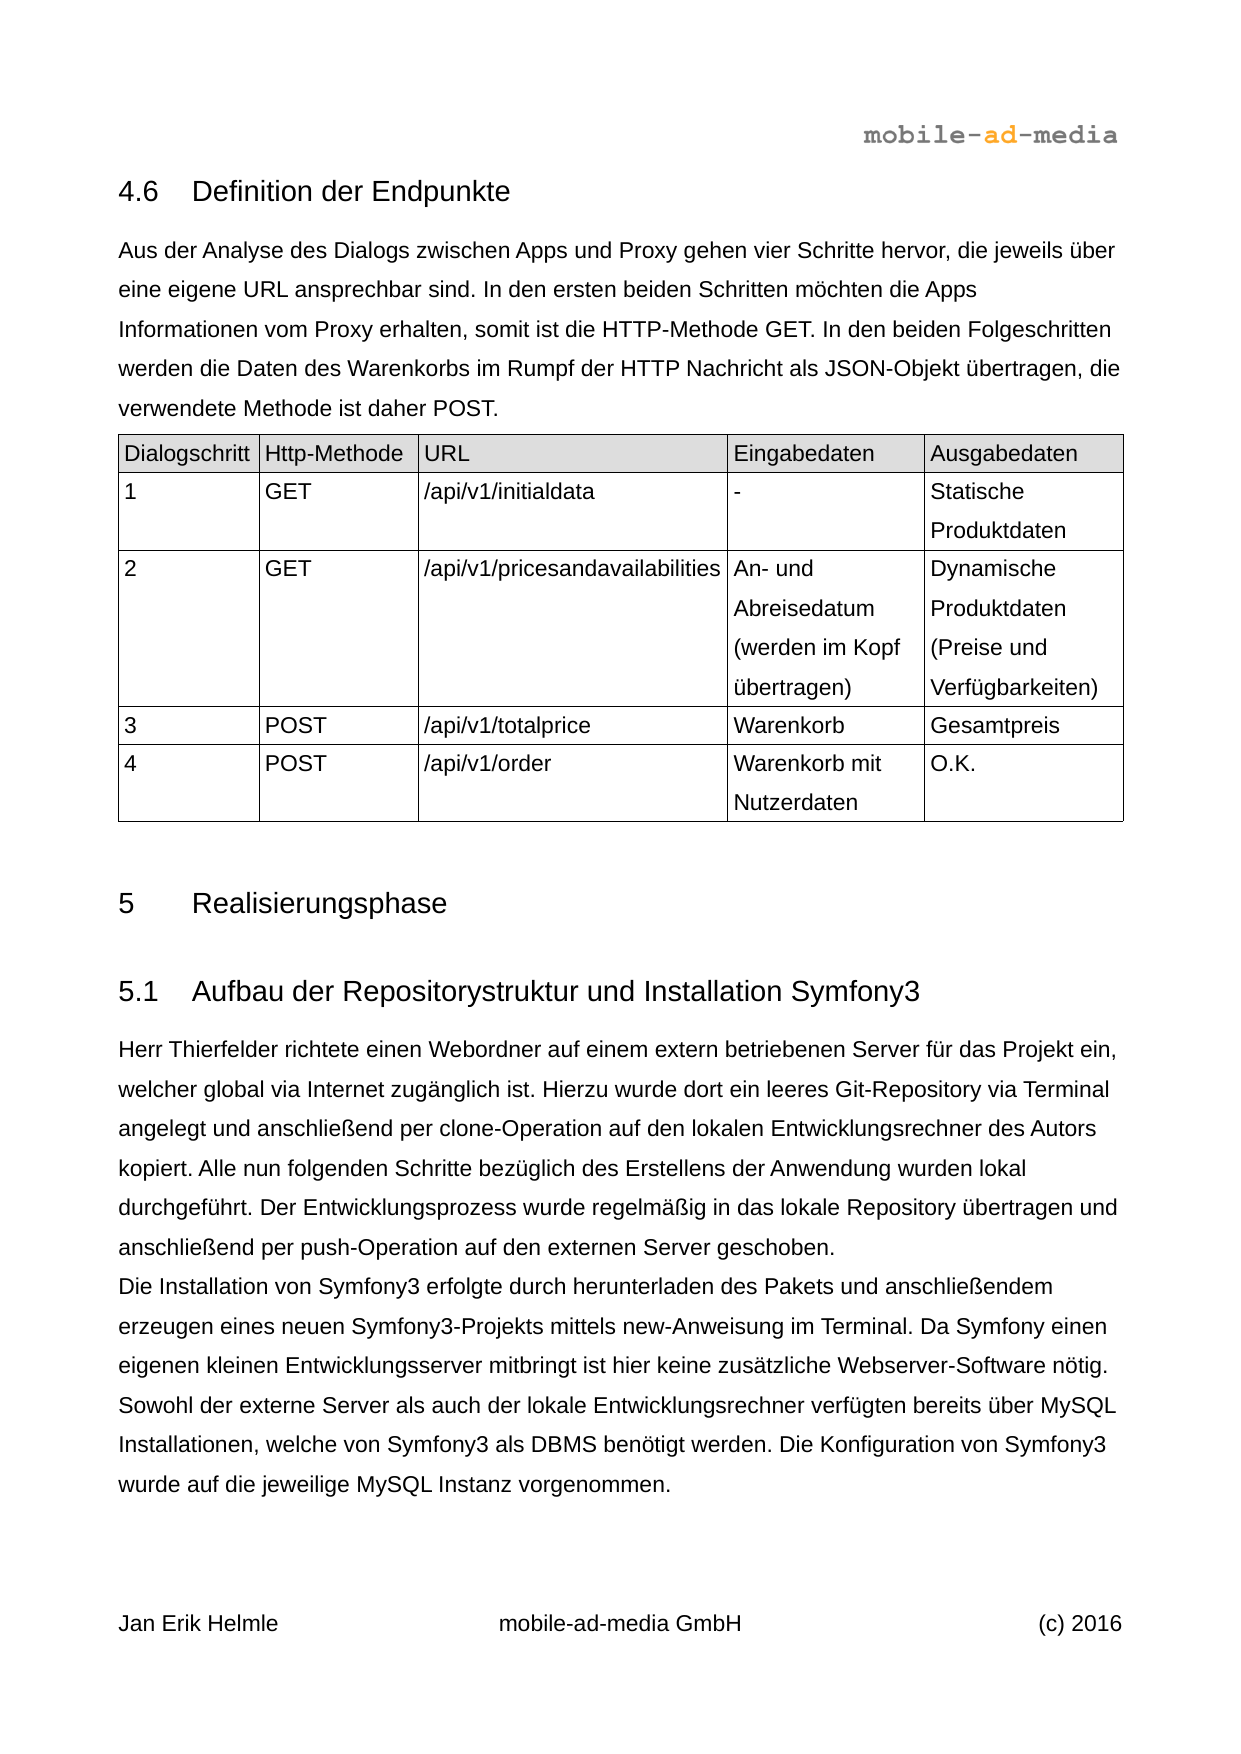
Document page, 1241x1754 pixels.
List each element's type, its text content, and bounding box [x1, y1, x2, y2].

table_header Dialogschritt [119, 435, 259, 472]
subtitle 5.1 Aufbau der Repositorystruktur und Installation Symfony3 [118, 973, 1122, 1007]
table_cell Warenkorb mit Nutzerdaten [728, 745, 924, 821]
text Herr Thierfelder richtete einen Webordner auf einem extern betriebenen Server für das Projekt ein, welcher global via Internet zugänglich ist. Hierzu wurde dort ein leeres Git-Repository via Terminal angelegt und anschließend per clone-Operation auf den lokalen Entwicklungsrechner des Autors kopiert. Alle nun folgenden Schritte bezüglich des Erstellens der Anwendung wurden lokal durchgeführt. Der Entwicklungsprozess wurde regelmäßig in das lokale Repository übertragen und anschließend per push-Operation auf den externen Server geschoben. [118, 1036, 1122, 1260]
text Sowohl der externe Server als auch der lokale Entwicklungsrechner verfügten bereits über MySQL Installationen, welche von Symfony3 als DBMS benötigt werden. Die Konfiguration von Symfony3 wurde auf die jeweilige MySQL Instanz vorgenommen. [118, 1392, 1122, 1497]
table_cell Statische Produktdaten [925, 473, 1123, 549]
table_cell - [728, 473, 924, 549]
table_cell POST [260, 745, 418, 821]
table_cell Gesamtpreis [925, 707, 1123, 744]
table_cell /api/v1/totalprice [419, 707, 727, 744]
table_cell /api/v1/pricesandavailabilities [419, 551, 727, 706]
table_header Http-Methode [260, 435, 418, 472]
picture [863, 118, 1118, 150]
table_cell POST [260, 707, 418, 744]
subtitle 4.6 Definition der Endpunkte [118, 174, 1122, 207]
text Die Installation von Symfony3 erfolgte durch herunterladen des Pakets und anschließendem erzeugen eines neuen Symfony3-Projekts mittels new-Anweisung im Terminal. Da Symfony einen eigenen kleinen Entwicklungsserver mitbringt ist hier keine zusätzliche Webserver-Software nötig. [118, 1273, 1122, 1378]
table_cell An- und Abreisedatum (werden im Kopf übertragen) [728, 551, 924, 706]
table_cell /api/v1/order [419, 745, 727, 821]
table_cell 3 [119, 707, 259, 744]
table_cell O.K. [925, 745, 1123, 821]
table_cell Warenkorb [728, 707, 924, 744]
table_cell GET [260, 551, 418, 706]
table_cell GET [260, 473, 418, 549]
table_cell /api/v1/initialdata [419, 473, 727, 549]
table_header URL [419, 435, 727, 472]
text Aus der Analyse des Dialogs zwischen Apps und Proxy gehen vier Schritte hervor, die jeweils über eine eigene URL ansprechbar sind. In den ersten beiden Schritten möchten die Apps Informationen vom Proxy erhalten, somit ist die HTTP-Methode GET. In den beiden Folgeschritten werden die Daten des Warenkorbs im Rumpf der HTTP Nachricht als JSON-Objekt übertragen, die verwendete Methode ist daher POST. [118, 237, 1122, 421]
table_cell 4 [119, 745, 259, 821]
table_header Ausgabedaten [925, 435, 1123, 472]
subtitle 5 Realisierungsphase [118, 886, 1122, 919]
table_cell 2 [119, 551, 259, 706]
table_cell Dynamische Produktdaten (Preise und Verfügbarkeiten) [925, 551, 1123, 706]
table_header Eingabedaten [728, 435, 924, 472]
table_cell 1 [119, 473, 259, 549]
